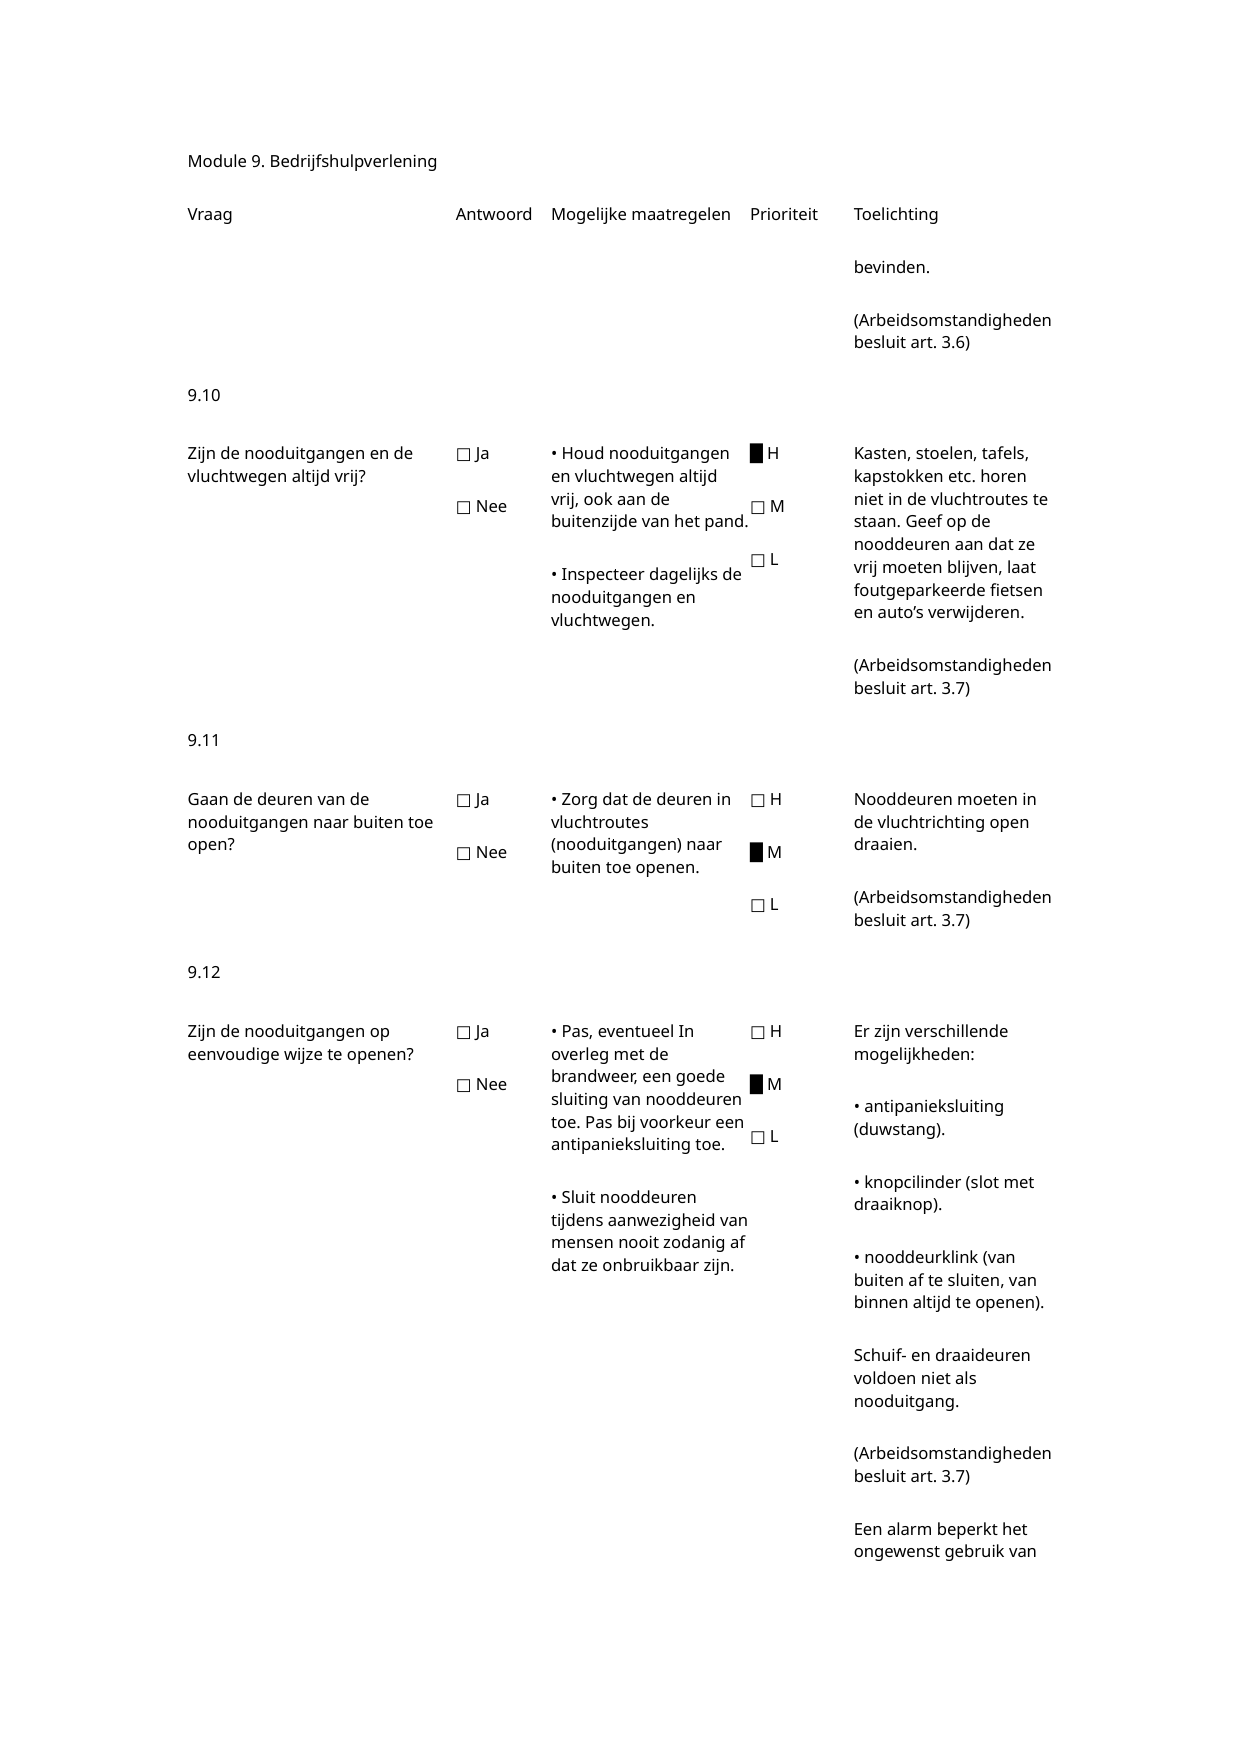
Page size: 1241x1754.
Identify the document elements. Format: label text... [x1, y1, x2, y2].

table_cell 9.12 [188, 961, 456, 1019]
table_cell █ H □ M □ L [750, 442, 853, 729]
table_cell Gaan de deuren van de nooduitgangen naar buiten toe open? [188, 788, 456, 961]
table_cell bevinden. (Arbeidsomstandighedenbesluit art. 3.6) [854, 255, 1053, 383]
table_cell □ Ja □ Nee [456, 788, 551, 961]
table_cell [551, 961, 750, 1019]
table_cell [750, 255, 853, 383]
table_cell Zijn de nooduitgangen op eenvoudige wijze te openen? [188, 1020, 456, 1563]
table_cell □ Ja □ Nee [456, 442, 551, 729]
table_cell Antwoord [456, 203, 551, 255]
table_cell 9.10 [188, 384, 456, 442]
table_cell [551, 255, 750, 383]
table_cell Kasten, stoelen, tafels, kapstokken etc. horen niet in de vluchtroutes te staan. Geef op de nooddeuren aan dat ze vrij moeten blijven, laat foutgeparkeerde fietsen en auto’s verwijderen. (Arbeidsomstandighedenbesluit art. 3.7) [854, 442, 1053, 729]
table_cell [854, 961, 1053, 1019]
table_cell Er zijn verschillende mogelijkheden: • antipanieksluiting (duwstang). • knopcilinder (slot met draaiknop). • nooddeurklink (van buiten af te sluiten, van binnen altijd te openen). Schuif- en draaideuren voldoen niet als nooduitgang. (Arbeidsomstandighedenbesluit art. 3.7) Een alarm beperkt het ongewenst gebruik van [854, 1020, 1053, 1563]
table_cell [456, 255, 551, 383]
table_cell Nooddeuren moeten in de vluchtrichting open draaien. (Arbeidsomstandighedenbesluit art. 3.7) [854, 788, 1053, 961]
table_cell • Houd nooduitgangen en vluchtwegen altijd vrij, ook aan de buitenzijde van het pand. • Inspecteer dagelijks de nooduitgangen en vluchtwegen. [551, 442, 750, 729]
table_cell Mogelijke maatregelen [551, 203, 750, 255]
table_cell [551, 384, 750, 442]
table_cell Toelichting [854, 203, 1053, 255]
table_cell [750, 729, 853, 787]
table_cell • Zorg dat de deuren in vluchtroutes (nooduitgangen) naar buiten toe openen. [551, 788, 750, 961]
table_cell [551, 729, 750, 787]
table_header Module 9. Bedrijfshulpverlening [188, 150, 1053, 203]
table_cell 9.11 [188, 729, 456, 787]
table_cell [750, 961, 853, 1019]
table_cell □ H █ M □ L [750, 1020, 853, 1563]
table_cell [456, 729, 551, 787]
table_cell [854, 384, 1053, 442]
table_cell □ H █ M □ L [750, 788, 853, 961]
table_cell Prioriteit [750, 203, 853, 255]
table_cell • Pas, eventueel In overleg met de brandweer, een goede sluiting van nooddeuren toe. Pas bij voorkeur een antipanieksluiting toe. • Sluit nooddeuren tijdens aanwezigheid van mensen nooit zodanig af dat ze onbruikbaar zijn. [551, 1020, 750, 1563]
table_cell [188, 255, 456, 383]
table_cell Zijn de nooduitgangen en de vluchtwegen altijd vrij? [188, 442, 456, 729]
table_cell Vraag [188, 203, 456, 255]
table_cell □ Ja □ Nee [456, 1020, 551, 1563]
table_cell [750, 384, 853, 442]
table_cell [456, 384, 551, 442]
table_cell [854, 729, 1053, 787]
table_cell [456, 961, 551, 1019]
